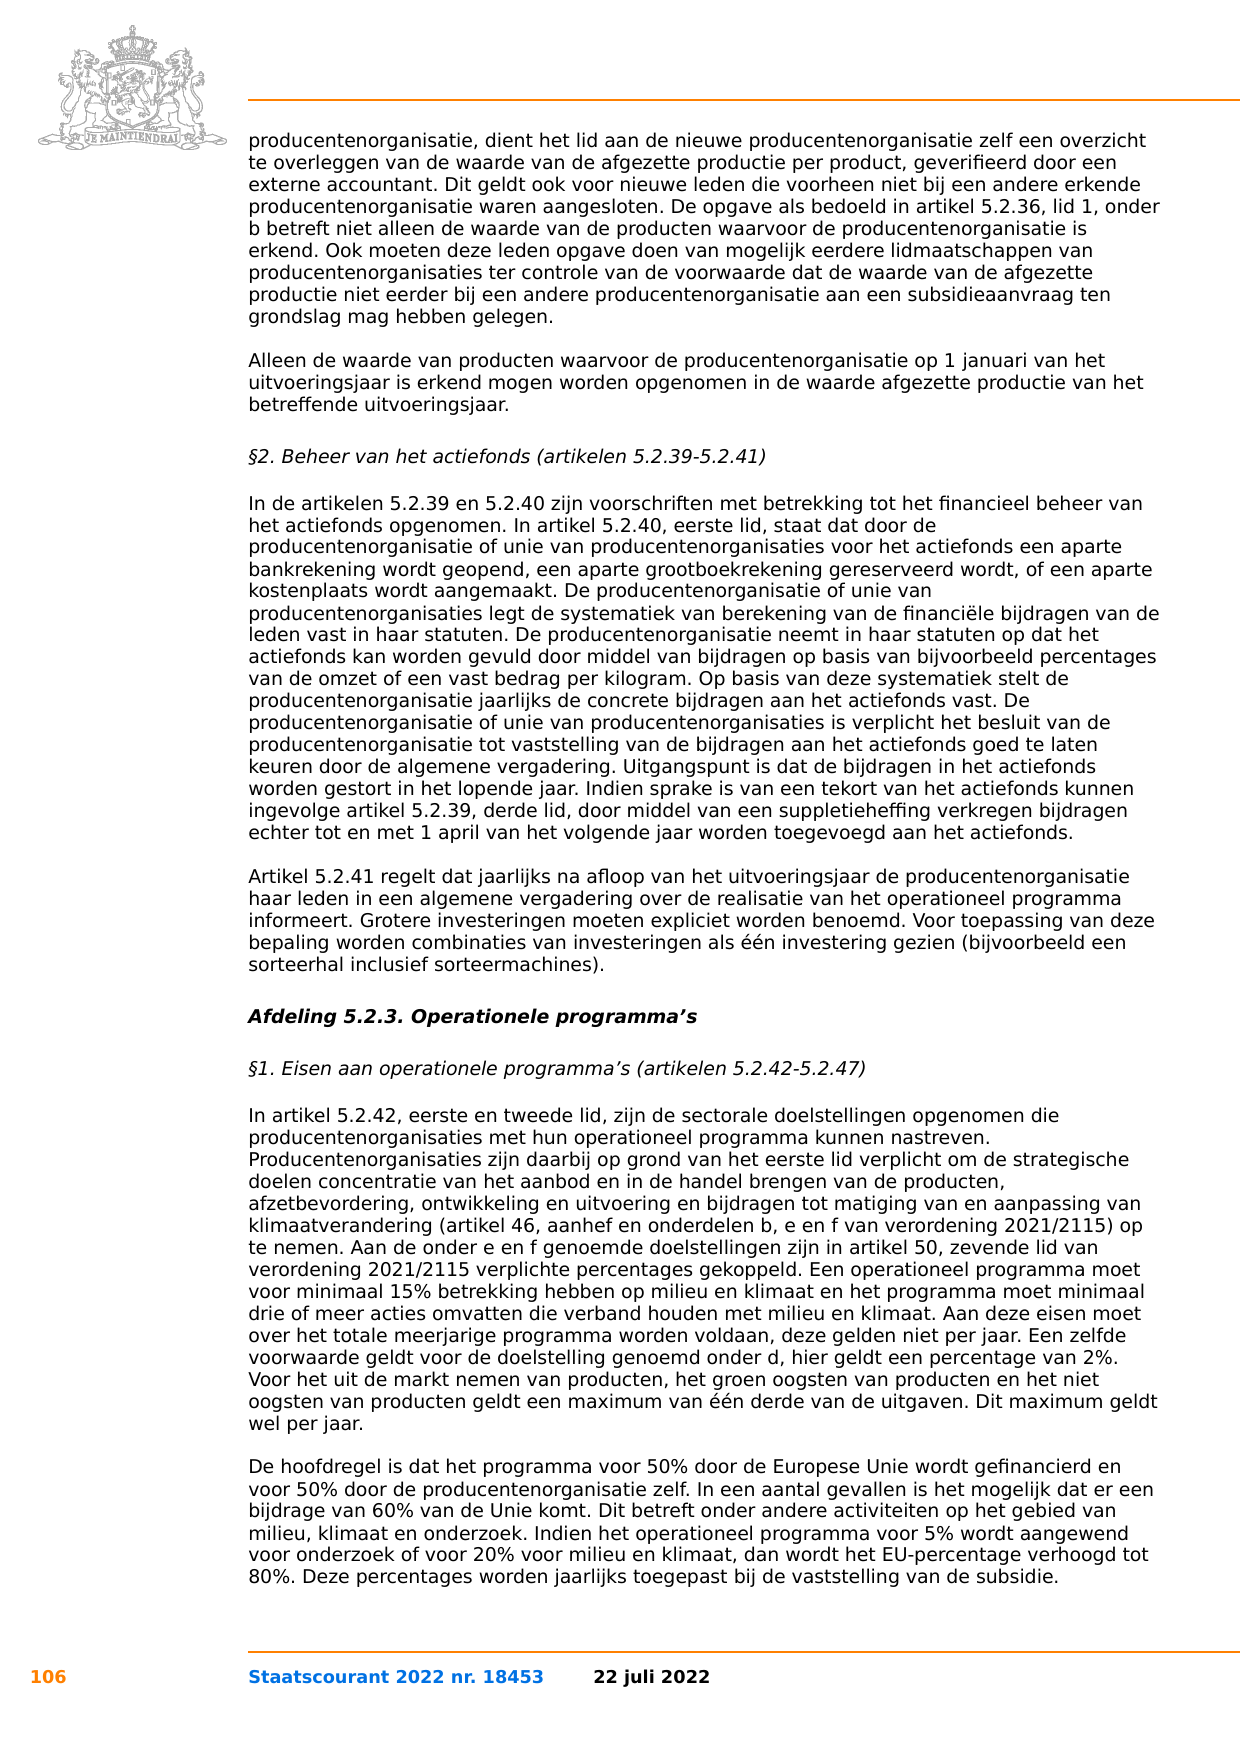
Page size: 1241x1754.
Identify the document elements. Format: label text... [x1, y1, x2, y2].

text In de artikelen 5.2.39 en 5.2.40 zijn voorschriften met betrekking tot het financieel beheer van het actiefonds opgenomen. In artikel 5.2.40, eerste lid, staat dat door de producentenorganisatie of unie van producentenorganisaties voor het actiefonds een aparte bankrekening wordt geopend, een aparte grootboekrekening gereserveerd wordt, of een aparte kostenplaats wordt aangemaakt. De producentenorganisatie of unie van producentenorganisaties legt de systematiek van berekening van de financiële bijdragen van de leden vast in haar statuten. De producentenorganisatie neemt in haar statuten op dat het actiefonds kan worden gevuld door middel van bijdragen op basis van bijvoorbeeld percentages van de omzet of een vast bedrag per kilogram. Op basis van deze systematiek stelt de producentenorganisatie jaarlijks de concrete bijdragen aan het actiefonds vast. De producentenorganisatie of unie van producentenorganisaties is verplicht het besluit van de producentenorganisatie tot vaststelling van de bijdragen aan het actiefonds goed te laten keuren door de algemene vergadering. Uitgangspunt is dat de bijdragen in het actiefonds worden gestort in het lopende jaar. Indien sprake is van een tekort van het actiefonds kunnen ingevolge artikel 5.2.39, derde lid, door middel van een suppletieheffing verkregen bijdragen echter tot en met 1 april van het volgende jaar worden toegevoegd aan het actiefonds. [248, 492, 1163, 844]
subtitle §1. Eisen aan operationele programma’s (artikelen 5.2.42-5.2.47) [248, 1058, 1163, 1080]
subtitle Afdeling 5.2.3. Operationele programma’s [248, 1006, 1163, 1028]
subtitle §2. Beheer van het actiefonds (artikelen 5.2.39-5.2.41) [248, 446, 1163, 467]
text Artikel 5.2.41 regelt dat jaarlijks na afloop van het uitvoeringsjaar de producentenorganisatie haar leden in een algemene vergadering over de realisatie van het operationeel programma informeert. Grotere investeringen moeten expliciet worden benoemd. Voor toepassing van deze bepaling worden combinaties van investeringen als één investering gezien (bijvoorbeeld een sorteerhal inclusief sorteermachines). [248, 866, 1163, 976]
text In artikel 5.2.42, eerste en tweede lid, zijn de sectorale doelstellingen opgenomen die producentenorganisaties met hun operationeel programma kunnen nastreven. Producentenorganisaties zijn daarbij op grond van het eerste lid verplicht om de strategische doelen concentratie van het aanbod en in de handel brengen van de producten, afzetbevordering, ontwikkeling en uitvoering en bijdragen tot matiging van en aanpassing van klimaatverandering (artikel 46, aanhef en onderdelen b, e en f van verordening 2021/2115) op te nemen. Aan de onder e en f genoemde doelstellingen zijn in artikel 50, zevende lid van verordening 2021/2115 verplichte percentages gekoppeld. Een operationeel programma moet voor minimaal 15% betrekking hebben op milieu en klimaat en het programma moet minimaal drie of meer acties omvatten die verband houden met milieu en klimaat. Aan deze eisen moet over het totale meerjarige programma worden voldaan, deze gelden niet per jaar. Een zelfde voorwaarde geldt voor de doelstelling genoemd onder d, hier geldt een percentage van 2%. Voor het uit de markt nemen van producten, het groen oogsten van producten en het niet oogsten van producten geldt een maximum van één derde van de uitgaven. Dit maximum geldt wel per jaar. [248, 1105, 1163, 1434]
text producentenorganisatie, dient het lid aan de nieuwe producentenorganisatie zelf een overzicht te overleggen van de waarde van de afgezette productie per product, geverifieerd door een externe accountant. Dit geldt ook voor nieuwe leden die voorheen niet bij een andere erkende producentenorganisatie waren aangesloten. De opgave als bedoeld in artikel 5.2.36, lid 1, onder b betreft niet alleen de waarde van de producten waarvoor de producentenorganisatie is erkend. Ook moeten deze leden opgave doen van mogelijk eerdere lidmaatschappen van producentenorganisaties ter controle van de voorwaarde dat de waarde van de afgezette productie niet eerder bij een andere producentenorganisatie aan een subsidieaanvraag ten grondslag mag hebben gelegen. [248, 130, 1163, 328]
text Alleen de waarde van producten waarvoor de producentenorganisatie op 1 januari van het uitvoeringsjaar is erkend mogen worden opgenomen in de waarde afgezette productie van het betreffende uitvoeringsjaar. [248, 349, 1163, 416]
text De hoofdregel is dat het programma voor 50% door de Europese Unie wordt gefinancierd en voor 50% door de producentenorganisatie zelf. In een aantal gevallen is het mogelijk dat er een bijdrage van 60% van de Unie komt. Dit betreft onder andere activiteiten op het gebied van milieu, klimaat en onderzoek. Indien het operationeel programma voor 5% wordt aangewend voor onderzoek of voor 20% voor milieu en klimaat, dan wordt het EU-percentage verhoogd tot 80%. Deze percentages worden jaarlijks toegepast bij de vaststelling van de subsidie. [248, 1456, 1163, 1588]
picture [38, 25, 227, 150]
